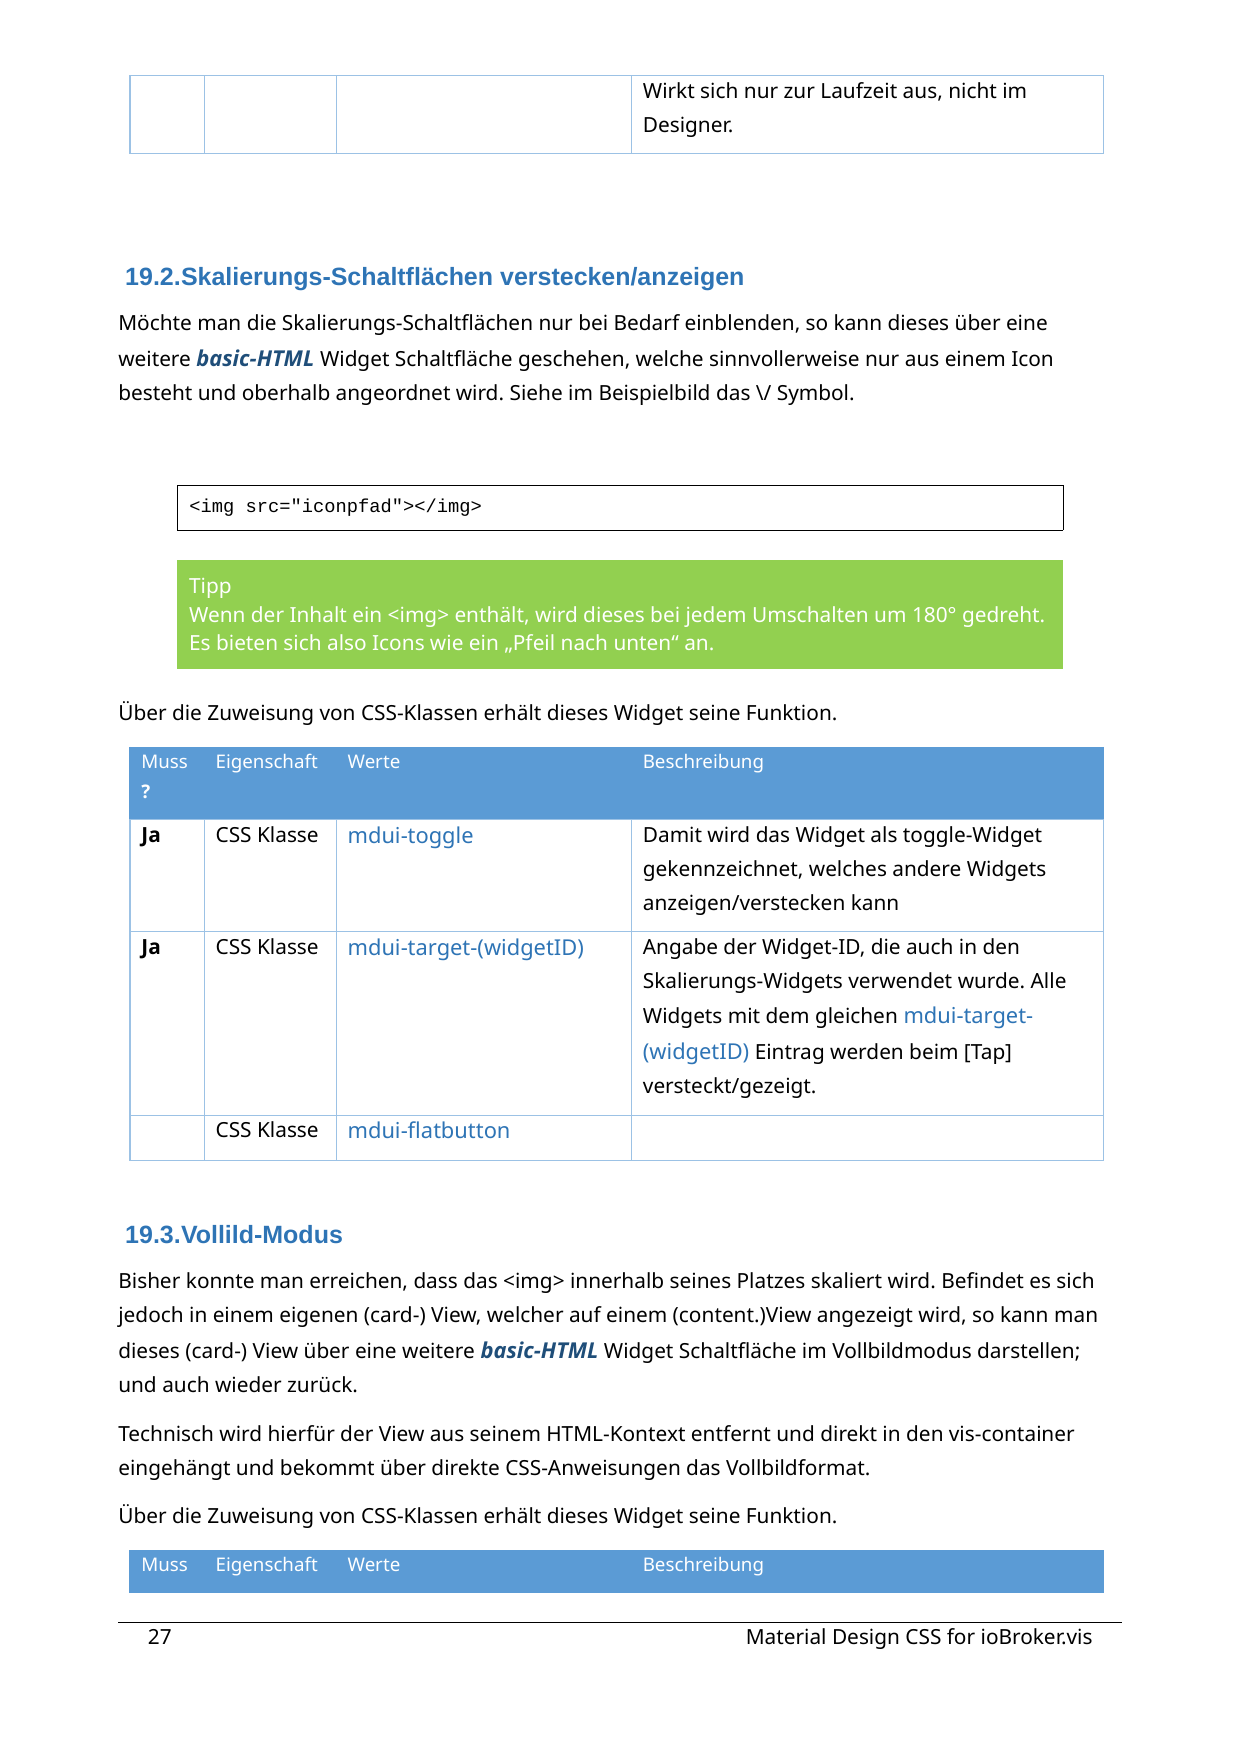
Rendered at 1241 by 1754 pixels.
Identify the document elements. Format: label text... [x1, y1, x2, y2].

table_header Werte [336, 748, 631, 819]
text Über die Zuweisung von CSS-Klassen erhält dieses Widget seine Funktion. [118, 698, 1122, 727]
table_cell CSS Klasse [205, 932, 336, 1114]
text Möchte man die Skalierungs-Schaltflächen nur bei Bedarf einblenden, so kann dieses über eine weitere basic-HTML Widget Schaltfläche geschehen, welche sinnvollerweise nur aus einem Icon besteht und oberhalb angeordnet wird. Siehe im Beispielbild das \/ Symbol. [118, 308, 1122, 407]
table_cell Ja [131, 820, 204, 931]
subtitle Skalierungs-Schaltflächen verstecken/anzeigen [118, 262, 1122, 291]
table_cell [632, 1116, 1103, 1160]
table_header Beschreibung [631, 748, 1103, 819]
table_cell [337, 76, 631, 153]
table_cell CSS Klasse [205, 1116, 336, 1160]
subtitle Vollild-Modus [118, 1220, 1122, 1249]
table_header Werte [336, 1551, 631, 1591]
table_cell Damit wird das Widget als toggle-Widget gekennzeichnet, welches andere Widgets anzeigen/verstecken kann [632, 820, 1103, 931]
table_header Muss? [131, 748, 204, 819]
text Bisher konnte man erreichen, dass das <img> innerhalb seines Platzes skaliert wird. Befindet es sich jedoch in einem eigenen (card-) View, welcher auf einem (content.)View angezeigt wird, so kann man dieses (card-) View über eine weitere basic-HTML Widget Schaltfläche im Vollbildmodus darstellen; und auch wieder zurück. [118, 1266, 1122, 1399]
text Über die Zuweisung von CSS-Klassen erhält dieses Widget seine Funktion. [118, 1502, 1122, 1530]
table_header Eigenschaft [204, 748, 336, 819]
table_header Beschreibung [631, 1551, 1103, 1591]
table_header Eigenschaft [204, 1551, 336, 1591]
table_cell Angabe der Widget-ID, die auch in den Skalierungs-Widgets verwendet wurde. Alle Widgets mit dem gleichen mdui-target-(widgetID) Eintrag werden beim [Tap] versteckt/gezeigt. [632, 932, 1103, 1114]
table_header Muss [131, 1551, 204, 1591]
table_cell mdui-toggle [337, 820, 631, 931]
table_cell [131, 76, 204, 153]
table_cell CSS Klasse [205, 820, 336, 931]
table_cell Wirkt sich nur zur Laufzeit aus, nicht im Designer. [632, 76, 1103, 153]
text Technisch wird hierfür der View aus seinem HTML-Kontext entfernt und direkt in den vis-container eingehängt und bekommt über direkte CSS-Anweisungen das Vollbildformat. [118, 1419, 1122, 1481]
table_cell [131, 1116, 204, 1160]
table_cell mdui-target-(widgetID) [337, 932, 631, 1114]
table_cell Ja [131, 932, 204, 1114]
table_cell mdui-flatbutton [337, 1116, 631, 1160]
table_cell [205, 76, 336, 153]
text <img src="iconpfad"></img> [178, 486, 1063, 530]
text Tipp Wenn der Inhalt ein <img> enthält, wird dieses bei jedem Umschalten um 180° gedreht. Es bieten sich also Icons wie ein „Pfeil nach unten“ an. [177, 560, 1063, 669]
